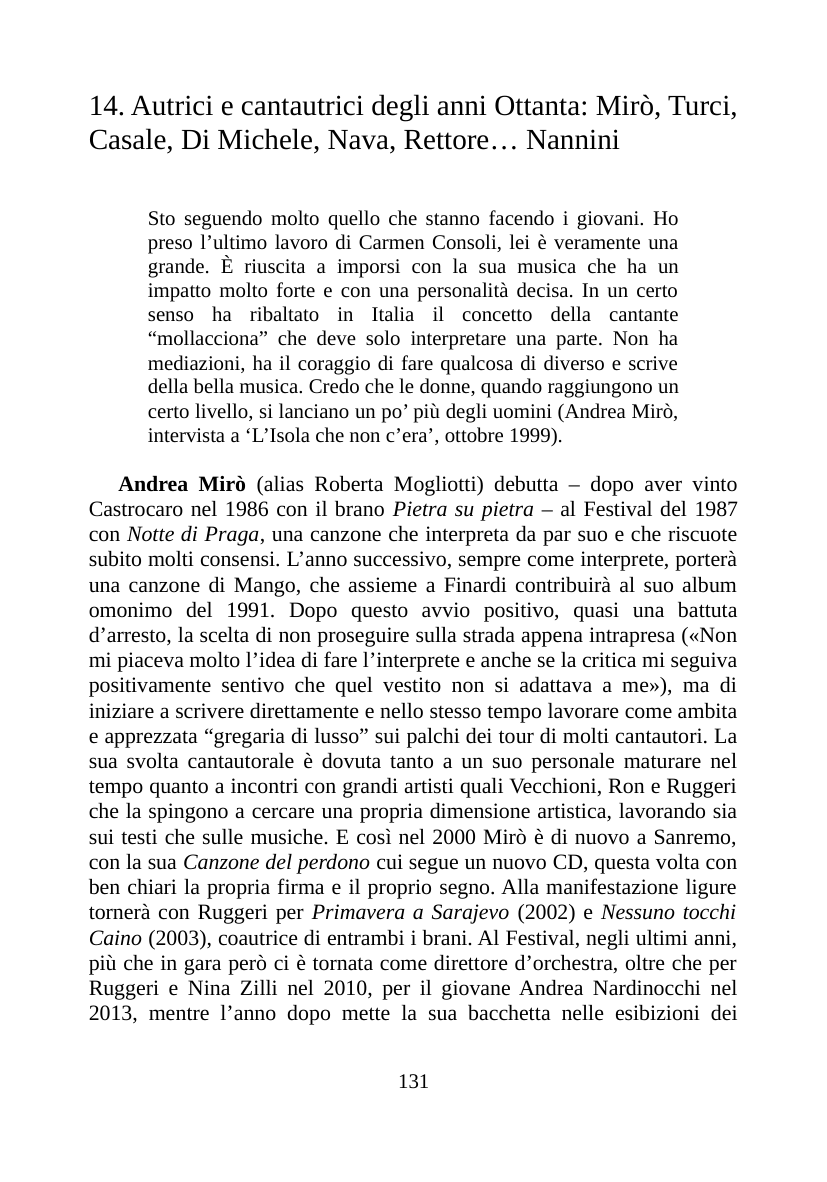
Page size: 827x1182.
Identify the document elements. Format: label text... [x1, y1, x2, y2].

subtitle 14. Autrici e cantautrici degli anni Ottanta: Mirò, Turci, Casale, Di Michele, Nava, Rettore… Nannini [88, 88, 738, 156]
text Sto seguendo molto quello che stanno facendo i giovani. Ho preso l’ultimo lavoro di Carmen Consoli, lei è veramente una grande. È riuscita a imporsi con la sua musica che ha un impatto molto forte e con una personalità decisa. In un certo senso ha ribaltato in Italia il concetto della cantante “mollacciona” che deve solo interpretare una parte. Non ha mediazioni, ha il coraggio di fare qualcosa di diverso e scrive della bella musica. Credo che le donne, quando raggiungono un certo livello, si lanciano un po’ più degli uomini (Andrea Mirò, intervista a ‘L’Isola che non c’era’, ottobre 1999). [148, 206, 679, 447]
text Andrea Mirò (alias Roberta Mogliotti) debutta – dopo aver vinto Castrocaro nel 1986 con il brano Pietra su pietra – al Festival del 1987 con Notte di Praga, una canzone che interpreta da par suo e che riscuote subito molti consensi. L’anno successivo, sempre come interprete, porterà una canzone di Mango, che assieme a Finardi contribuirà al suo album omonimo del 1991. Dopo questo avvio positivo, quasi una battuta d’arresto, la scelta di non proseguire sulla strada appena intrapresa («Non mi piaceva molto l’idea di fare l’interprete e anche se la critica mi seguiva positivamente sentivo che quel vestito non si adattava a me»), ma di iniziare a scrivere direttamente e nello stesso tempo lavorare come ambita e apprezzata “gregaria di lusso” sui palchi dei tour di molti cantautori. La sua svolta cantautorale è dovuta tanto a un suo personale maturare nel tempo quanto a incontri con grandi artisti quali Vecchioni, Ron e Ruggeri che la spingono a cercare una propria dimensione artistica, lavorando sia sui testi che sulle musiche. E così nel 2000 Mirò è di nuovo a Sanremo, con la sua Canzone del perdono cui segue un nuovo CD, questa volta con ben chiari la propria firma e il proprio segno. Alla manifestazione ligure tornerà con Ruggeri per Primavera a Sarajevo (2002) e Nessuno tocchi Caino (2003), coautrice di entrambi i brani. Al Festival, negli ultimi anni, più che in gara però ci è tornata come direttore d’orchestra, oltre che per Ruggeri e Nina Zilli nel 2010, per il giovane Andrea Nardinocchi nel 2013, mentre l’anno dopo mette la sua bacchetta nelle esibizioni dei [88, 471, 738, 1025]
